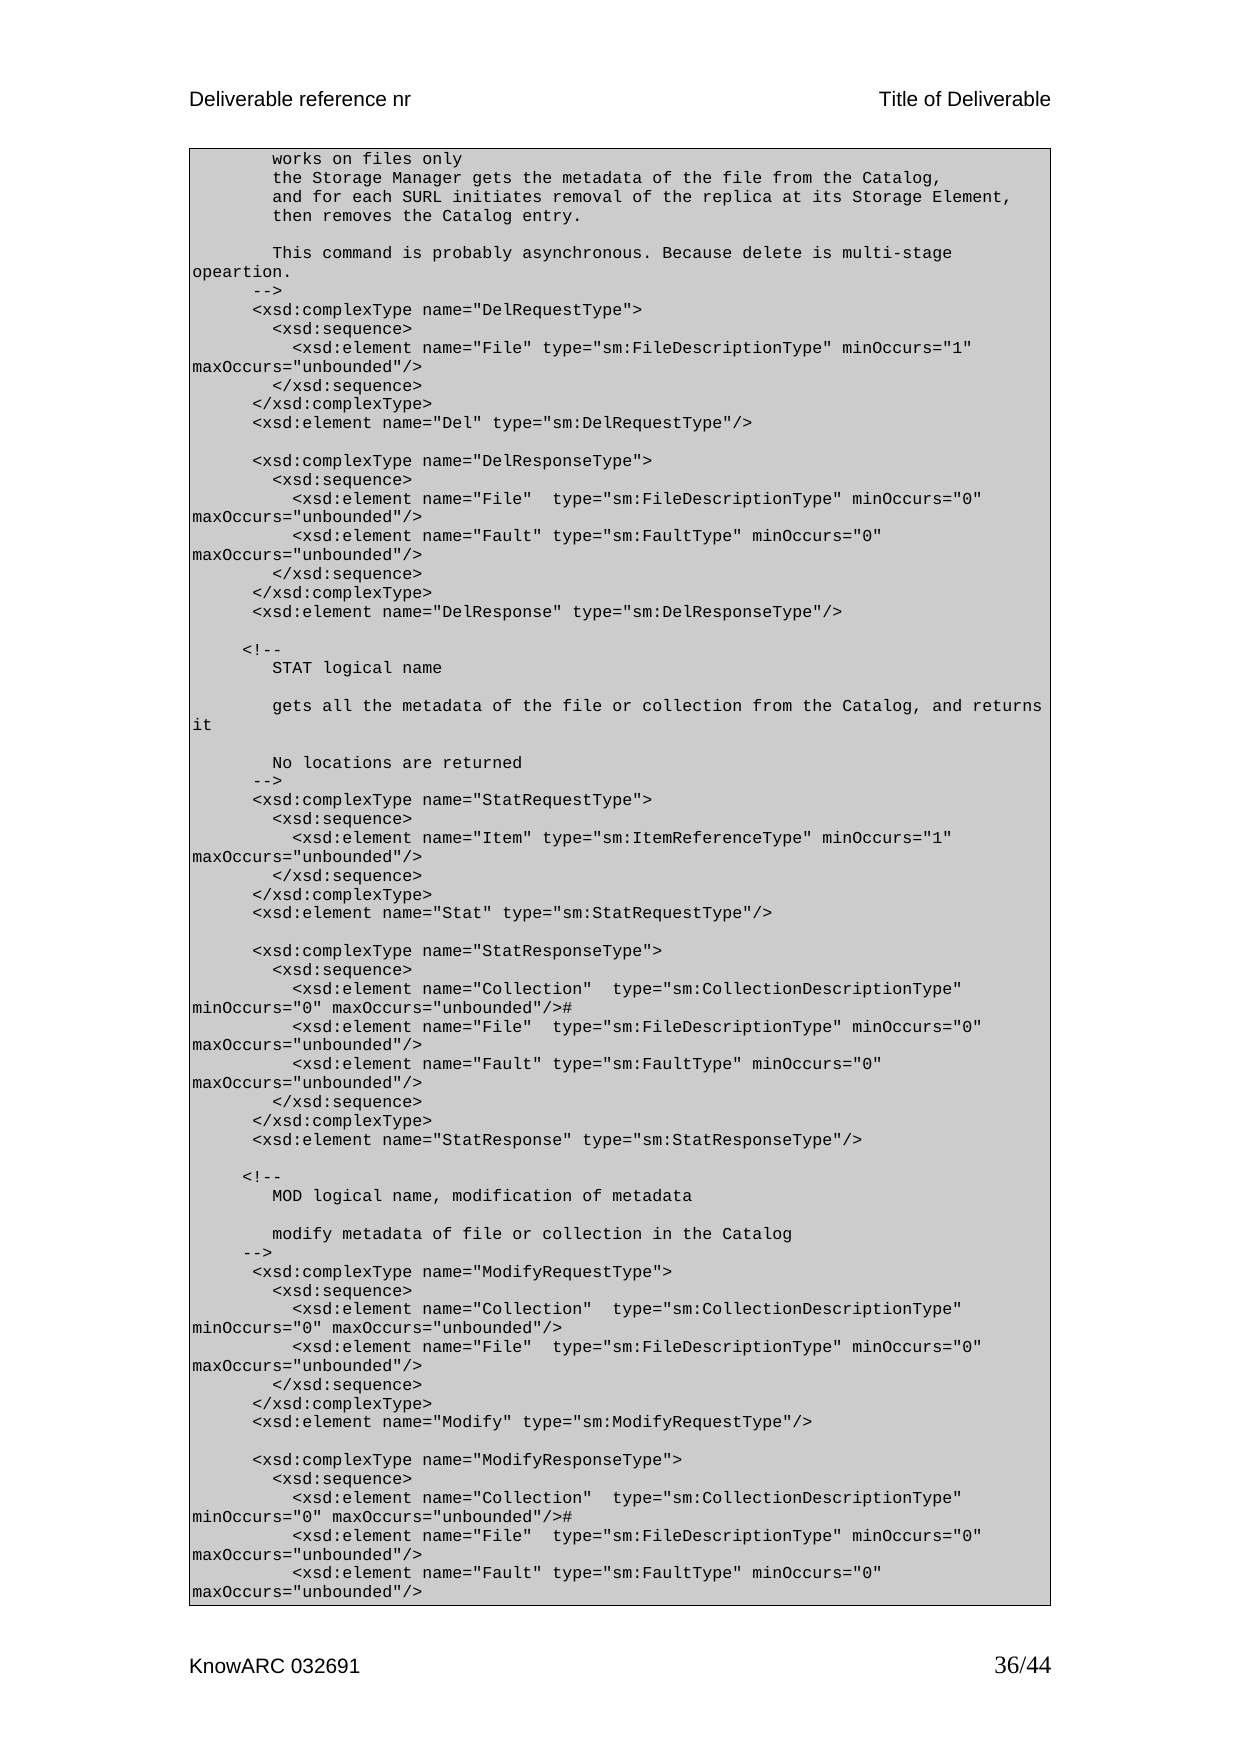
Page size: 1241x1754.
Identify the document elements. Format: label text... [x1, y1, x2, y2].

text <xsd:complexType name="DelRequestType"> [190, 298, 1050, 317]
text --> [190, 280, 1050, 298]
text <!-- [190, 1166, 1050, 1185]
text <xsd:element name="Item" type="sm:ItemReferenceType" minOccurs="1" maxOccurs="unbounded"/> [190, 826, 1050, 864]
text MOD logical name, modification of metadata [190, 1185, 1050, 1203]
text <xsd:element name="Fault" type="sm:FaultType" minOccurs="0" maxOccurs="unbounded"/> [190, 1053, 1050, 1090]
text STAT logical name [190, 657, 1050, 676]
text <xsd:element name="Del" type="sm:DelRequestType"/> [190, 412, 1050, 431]
text <xsd:element name="Fault" type="sm:FaultType" minOccurs="0" maxOccurs="unbounded"/> [190, 1562, 1050, 1605]
text </xsd:sequence> [190, 1373, 1050, 1392]
text <xsd:element name="File" type="sm:FileDescriptionType" minOccurs="0" maxOccurs="unbounded"/> [190, 1336, 1050, 1373]
text <xsd:sequence> [190, 1467, 1050, 1486]
text --> [190, 770, 1050, 789]
text <xsd:element name="Collection" type="sm:CollectionDescriptionType" minOccurs="0" maxOccurs="unbounded"/> [190, 1298, 1050, 1336]
text gets all the metadata of the file or collection from the Catalog, and returns it [190, 694, 1050, 732]
text </xsd:sequence> [190, 1090, 1050, 1109]
text <xsd:element name="Stat" type="sm:StatRequestType"/> [190, 902, 1050, 921]
text This command is probably asynchronous. Because delete is multi-stage opeartion. [190, 242, 1050, 280]
text <xsd:sequence> [190, 468, 1050, 487]
text <xsd:complexType name="StatRequestType"> [190, 789, 1050, 808]
text </xsd:sequence> [190, 562, 1050, 581]
text <xsd:complexType name="ModifyRequestType"> [190, 1260, 1050, 1279]
text the Storage Manager gets the metadata of the file from the Catalog, [190, 167, 1050, 185]
text and for each SURL initiates removal of the replica at its Storage Element, [190, 185, 1050, 204]
text <xsd:sequence> [190, 1279, 1050, 1298]
text <xsd:element name="Modify" type="sm:ModifyRequestType"/> [190, 1411, 1050, 1430]
text <xsd:complexType name="DelResponseType"> [190, 449, 1050, 468]
text works on files only [190, 149, 1050, 167]
text modify metadata of file or collection in the Catalog [190, 1222, 1050, 1241]
text <xsd:element name="File" type="sm:FileDescriptionType" minOccurs="0" maxOccurs="unbounded"/> [190, 487, 1050, 525]
text <xsd:sequence> [190, 808, 1050, 826]
text <xsd:element name="Collection" type="sm:CollectionDescriptionType" minOccurs="0" maxOccurs="unbounded"/># [190, 977, 1050, 1015]
text </xsd:complexType> [190, 1109, 1050, 1128]
text <xsd:element name="Fault" type="sm:FaultType" minOccurs="0" maxOccurs="unbounded"/> [190, 525, 1050, 562]
text <xsd:sequence> [190, 317, 1050, 336]
text <xsd:element name="File" type="sm:FileDescriptionType" minOccurs="0" maxOccurs="unbounded"/> [190, 1524, 1050, 1562]
text </xsd:sequence> [190, 374, 1050, 393]
text </xsd:sequence> [190, 864, 1050, 883]
text </xsd:complexType> [190, 883, 1050, 902]
text then removes the Catalog entry. [190, 204, 1050, 223]
text <xsd:complexType name="StatResponseType"> [190, 939, 1050, 958]
text <xsd:element name="DelResponse" type="sm:DelResponseType"/> [190, 600, 1050, 619]
text <!-- [190, 638, 1050, 657]
text <xsd:element name="Collection" type="sm:CollectionDescriptionType" minOccurs="0" maxOccurs="unbounded"/># [190, 1486, 1050, 1524]
text </xsd:complexType> [190, 581, 1050, 600]
text </xsd:complexType> [190, 393, 1050, 412]
text --> [190, 1241, 1050, 1260]
text <xsd:complexType name="ModifyResponseType"> [190, 1449, 1050, 1467]
text <xsd:element name="StatResponse" type="sm:StatResponseType"/> [190, 1128, 1050, 1147]
text No locations are returned [190, 751, 1050, 770]
text <xsd:element name="File" type="sm:FileDescriptionType" minOccurs="1" maxOccurs="unbounded"/> [190, 336, 1050, 374]
text </xsd:complexType> [190, 1392, 1050, 1411]
text <xsd:element name="File" type="sm:FileDescriptionType" minOccurs="0" maxOccurs="unbounded"/> [190, 1015, 1050, 1053]
text <xsd:sequence> [190, 958, 1050, 977]
